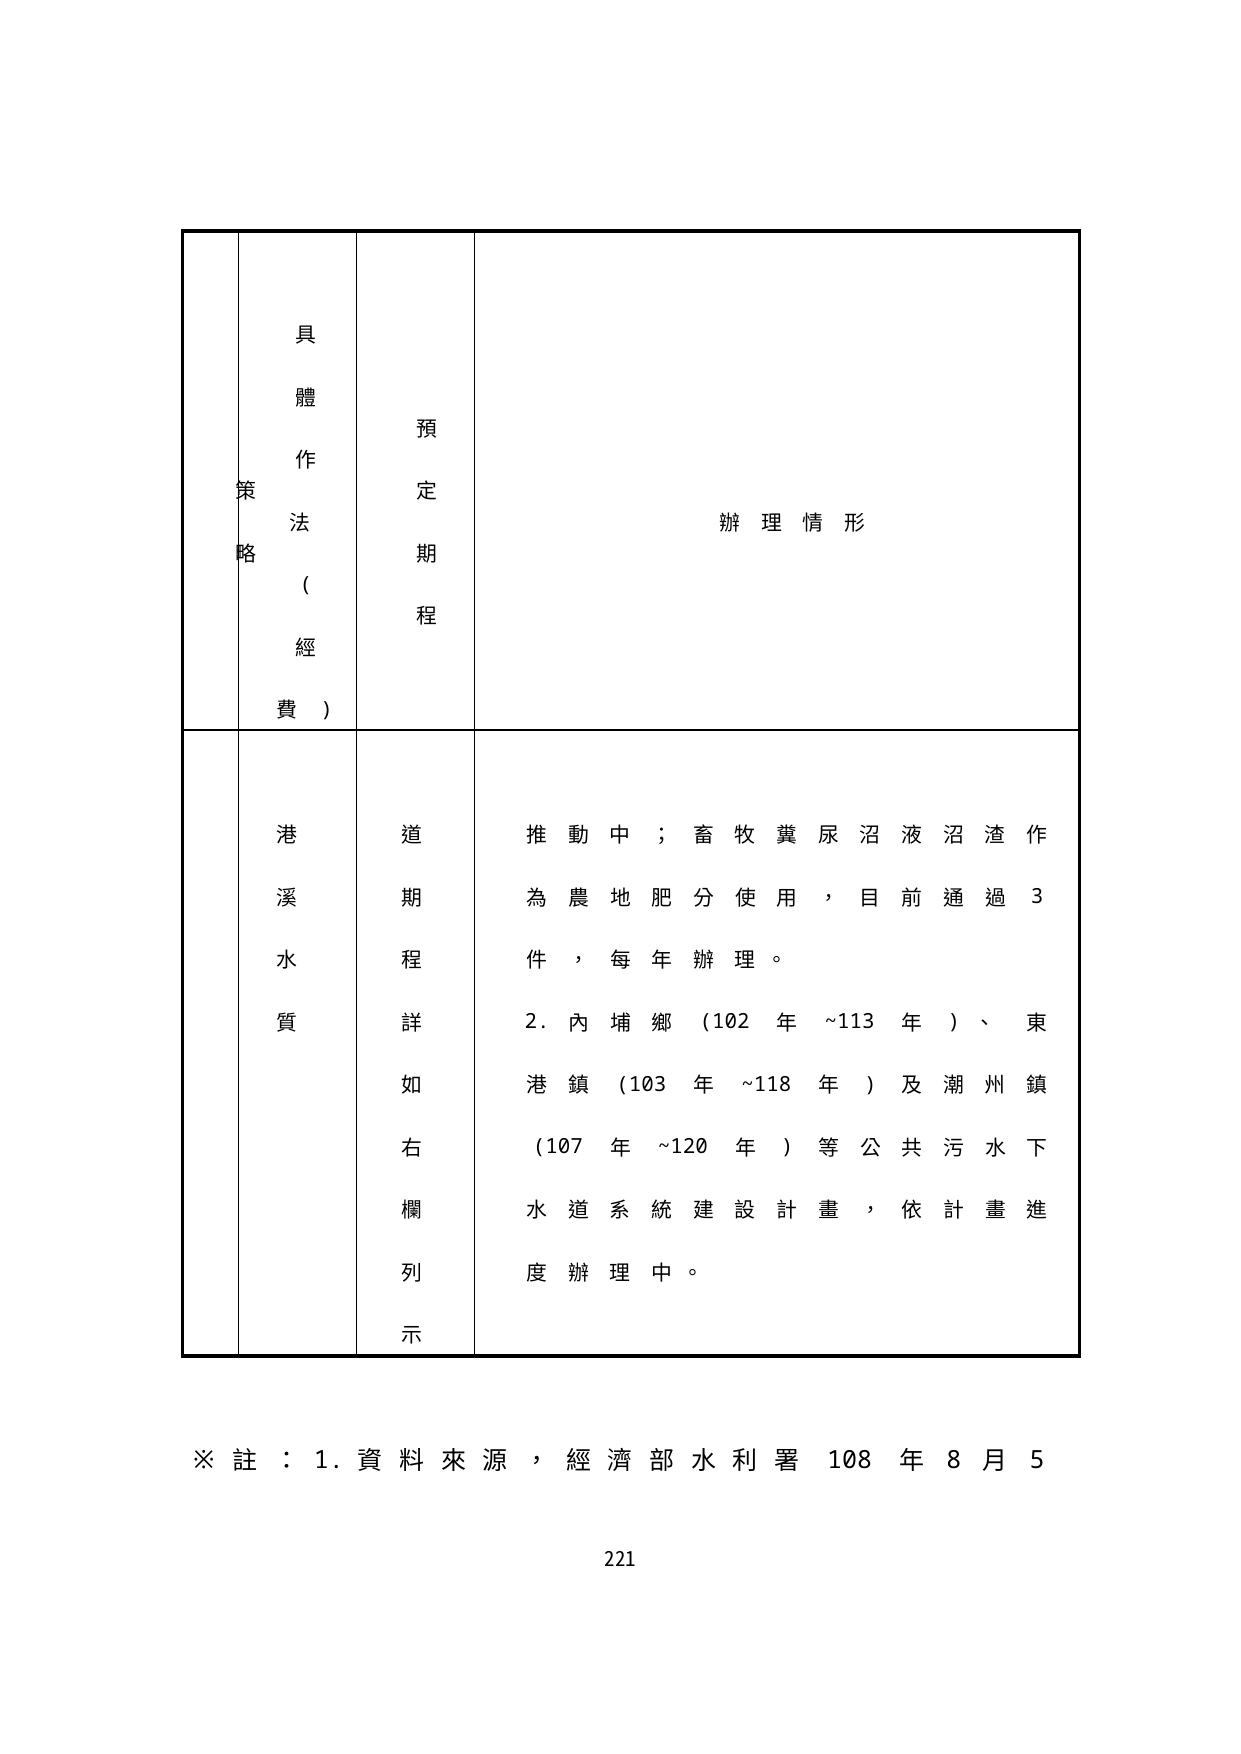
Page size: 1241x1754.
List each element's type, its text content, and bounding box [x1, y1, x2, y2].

table_cell 港溪水質 [239, 731, 356, 1354]
table_header 策略 [184, 233, 238, 729]
table_header 辦理情形 [475, 233, 1078, 729]
table_cell 備援 [184, 731, 238, 1354]
table_cell 推動中；畜牧糞尿沼液沼渣作為農地肥分使用，目前通過3件，每年辦理。 2.內埔鄉(102年~113年)、東港鎮(103年~118年)及潮州鎮(107年~120年)等公共污水下水道系統建設計畫，依計畫進度辦理中。 [475, 731, 1078, 1354]
table_cell 道期程詳如右欄列示 [357, 731, 474, 1354]
text ※註：1.資料來源，經濟部水利署108年8月5 [171, 1417, 1063, 1479]
table_header 具體作法(經費) [239, 233, 356, 729]
table_header 預定期程 [357, 233, 474, 729]
